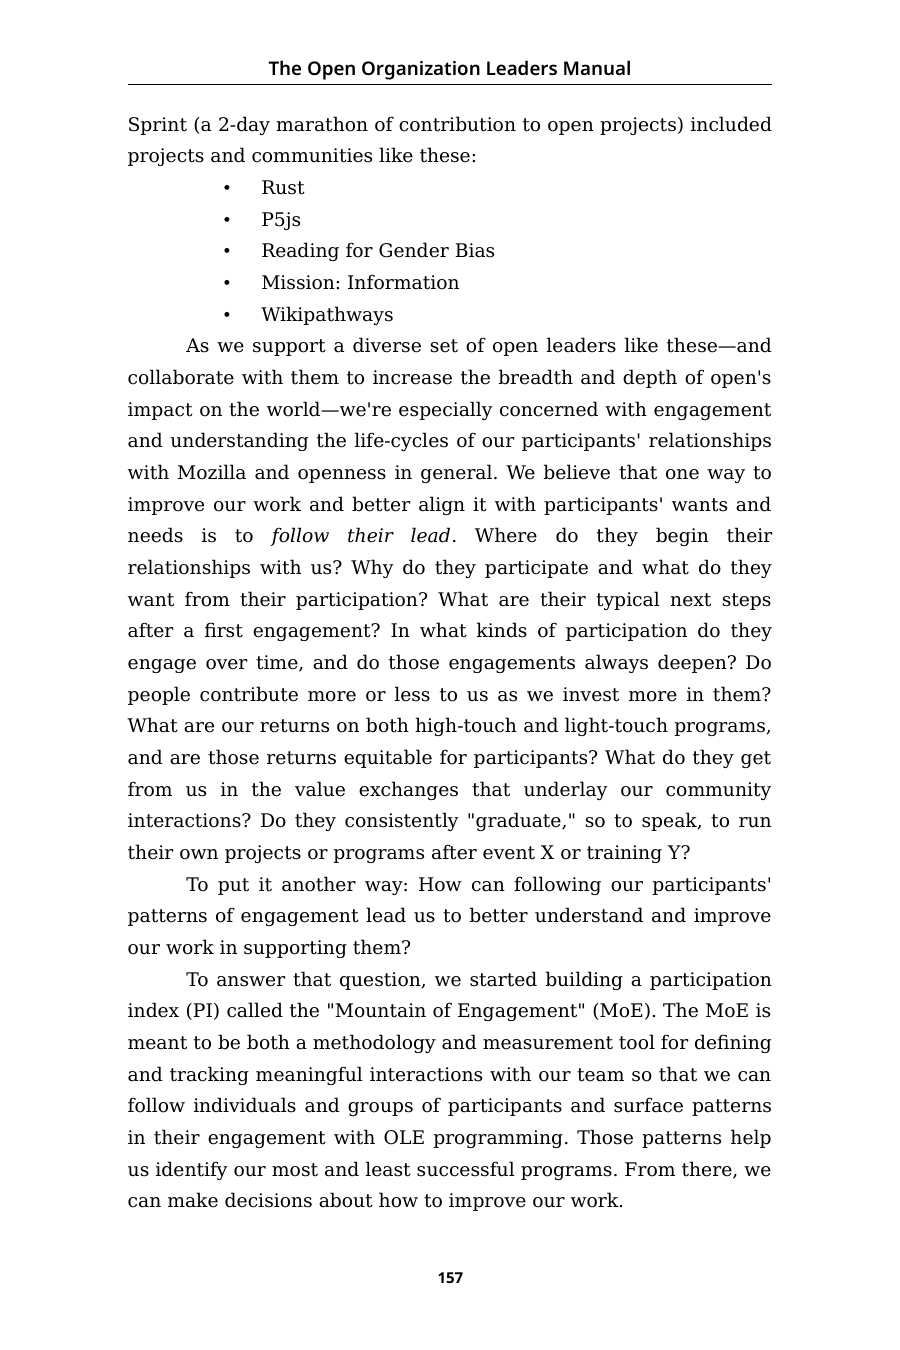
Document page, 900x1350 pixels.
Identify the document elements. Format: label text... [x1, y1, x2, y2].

text As we support a diverse set of open leaders like these—and collaborate with them to increase the breadth and depth of open's impact on the world—we're especially concerned with engagement and understanding the life-cycles of our participants' relationships with Mozilla and openness in general. We believe that one way to improve our work and better align it with participants' wants and needs is to follow their lead. Where do they begin their relationships with us? Why do they participate and what do they want from their participation? What are their typical next steps after a first engagement? In what kinds of participation do they engage over time, and do those engagements always deepen? Do people contribute more or less to us as we invest more in them? What are our returns on both high-touch and light-touch programs, and are those returns equitable for participants? What do they get from us in the value exchanges that underlay our community interactions? Do they consistently "graduate," so to speak, to run their own projects or programs after event X or training Y? [127, 336, 772, 864]
list P5js [223, 209, 772, 231]
list Reading for Gender Bias [223, 241, 772, 262]
list Wikipathways [223, 304, 772, 326]
text To put it another way: How can following our participants' patterns of engagement lead us to better understand and improve our work in supporting them? [127, 874, 772, 959]
text To answer that question, we started building a participation index (PI) called the "Mountain of Engagement" (MoE). The MoE is meant to be both a methodology and measurement tool for defining and tracking meaningful interactions with our team so that we can follow individuals and groups of participants and surface patterns in their engagement with OLE programming. Those patterns help us identify our most and least successful programs. From there, we can make decisions about how to improve our work. [127, 969, 772, 1212]
list Mission: Information [223, 272, 772, 294]
list Rust [223, 177, 772, 199]
text Sprint (a 2-day marathon of contribution to open projects) included projects and communities like these: [127, 114, 772, 167]
